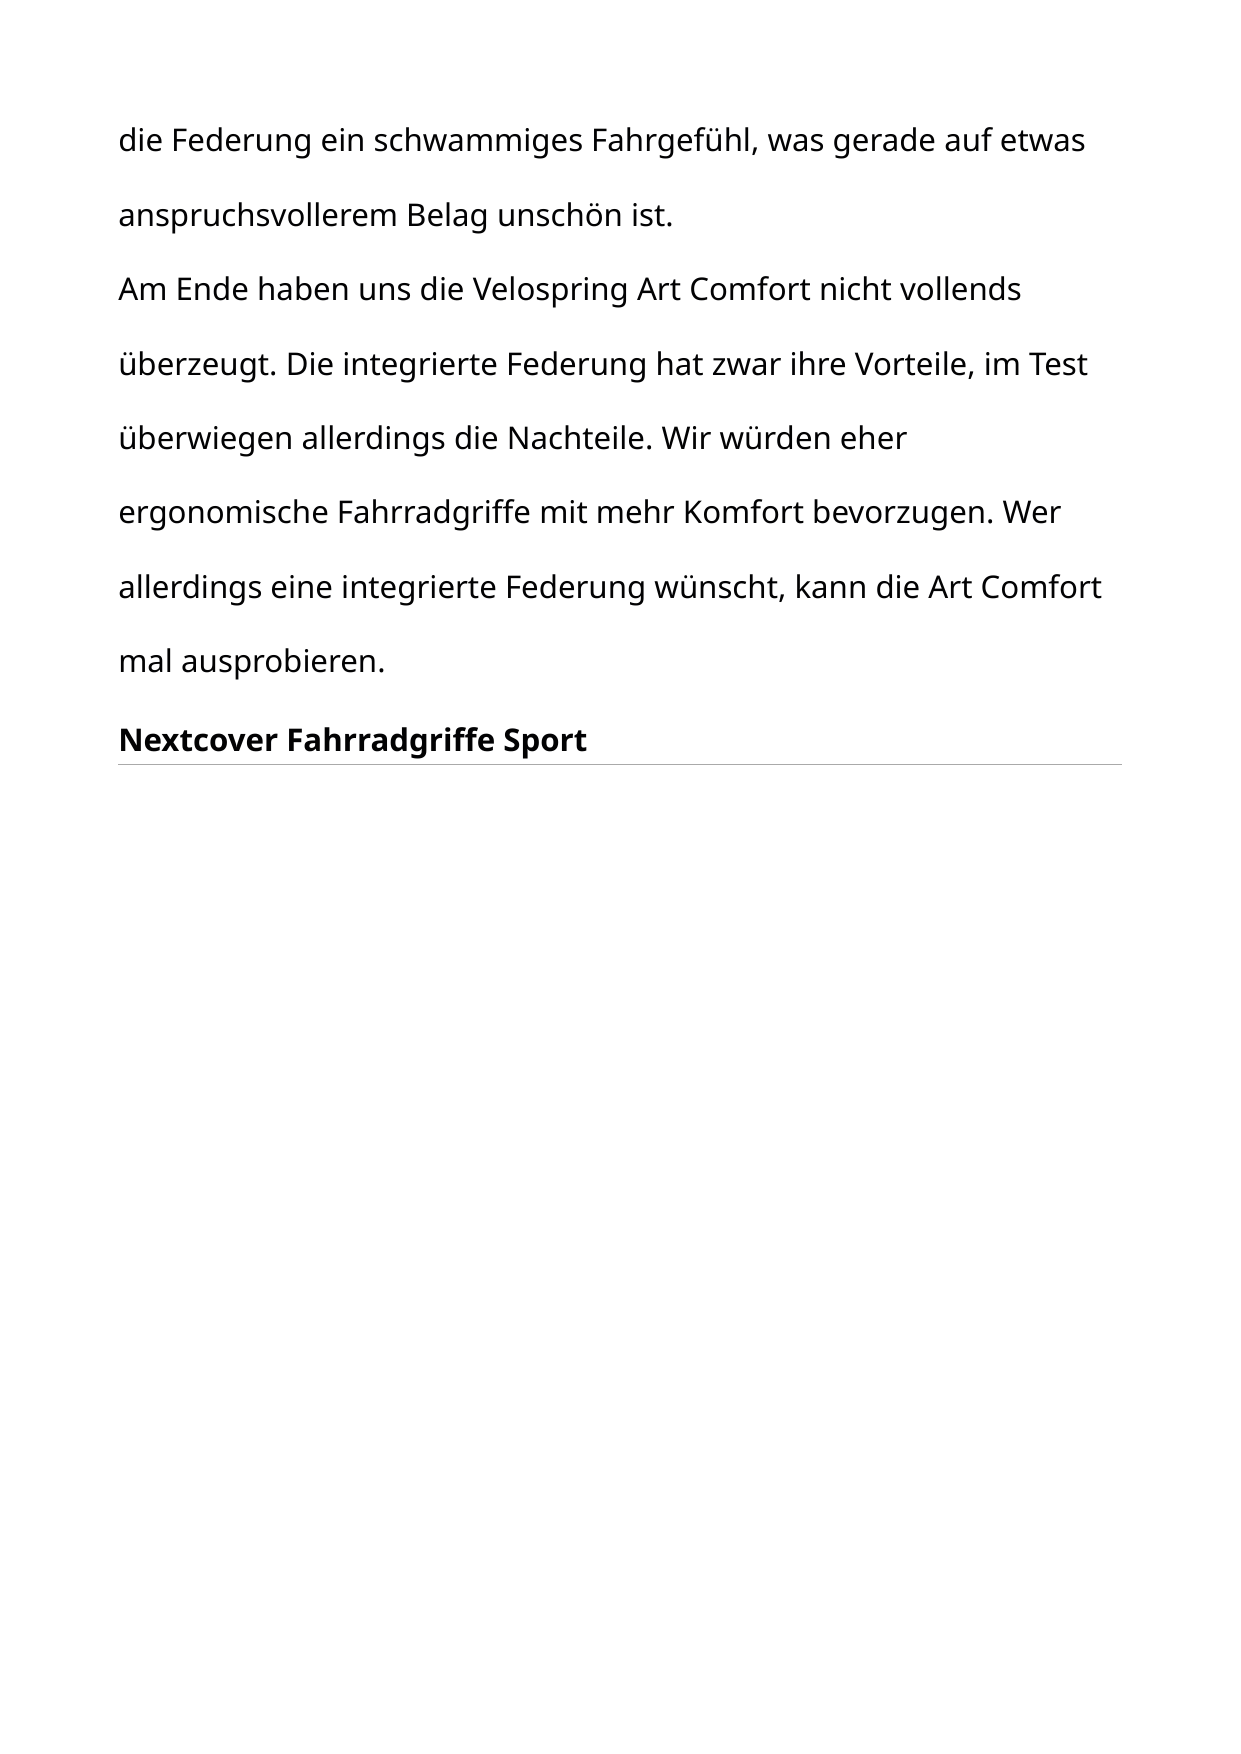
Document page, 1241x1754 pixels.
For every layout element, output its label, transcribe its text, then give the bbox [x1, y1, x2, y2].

text die Federung ein schwammiges Fahrgefühl, was gerade auf etwas anspruchsvollerem Belag unschön ist. [118, 118, 1122, 235]
subtitle Nextcover Fahrradgriffe Sport [118, 714, 1122, 764]
text Am Ende haben uns die Velospring Art Comfort nicht vollends überzeugt. Die integrierte Federung hat zwar ihre Vorteile, im Test überwiegen allerdings die Nachteile. Wir würden eher ergonomische Fahrradgriffe mit mehr Komfort bevorzugen. Wer allerdings eine integrierte Federung wünscht, kann die Art Comfort mal ausprobieren. [118, 267, 1122, 682]
